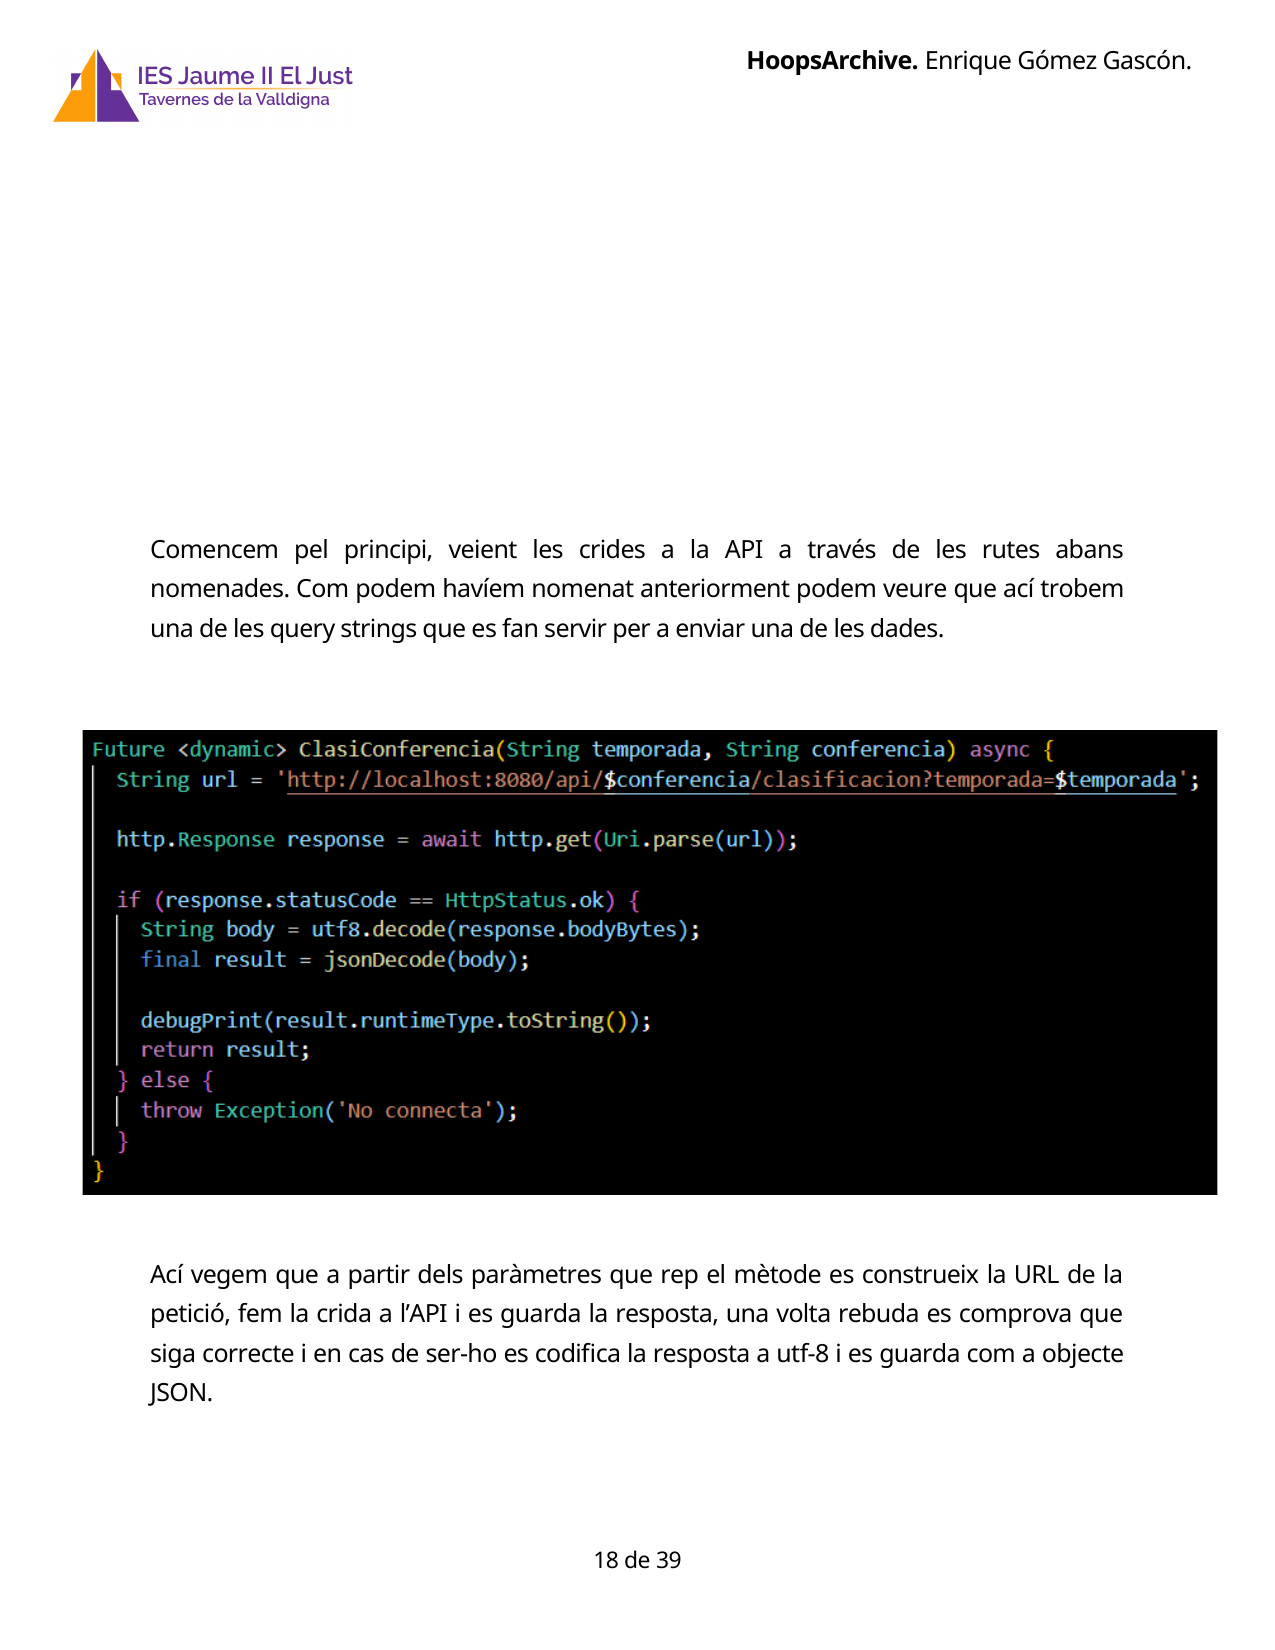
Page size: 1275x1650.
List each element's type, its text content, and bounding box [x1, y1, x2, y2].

text Comencem pel principi, veient les crides a la API a través de les rutes abans nomenades. Com podem havíem nomenat anteriorment podem veure que ací trobem una de les query strings que es fan servir per a enviar una de les dades. [150, 532, 1124, 644]
picture [82, 730, 1218, 1195]
text Ací vegem que a partir dels paràmetres que rep el mètode es construeix la URL de la petició, fem la crida a l’API i es guarda la resposta, una volta rebuda es comprova que siga correcte i en cas de ser-ho es codifica la resposta a utf-8 i es guarda com a objecte JSON. [150, 1257, 1124, 1408]
picture [49, 42, 353, 129]
